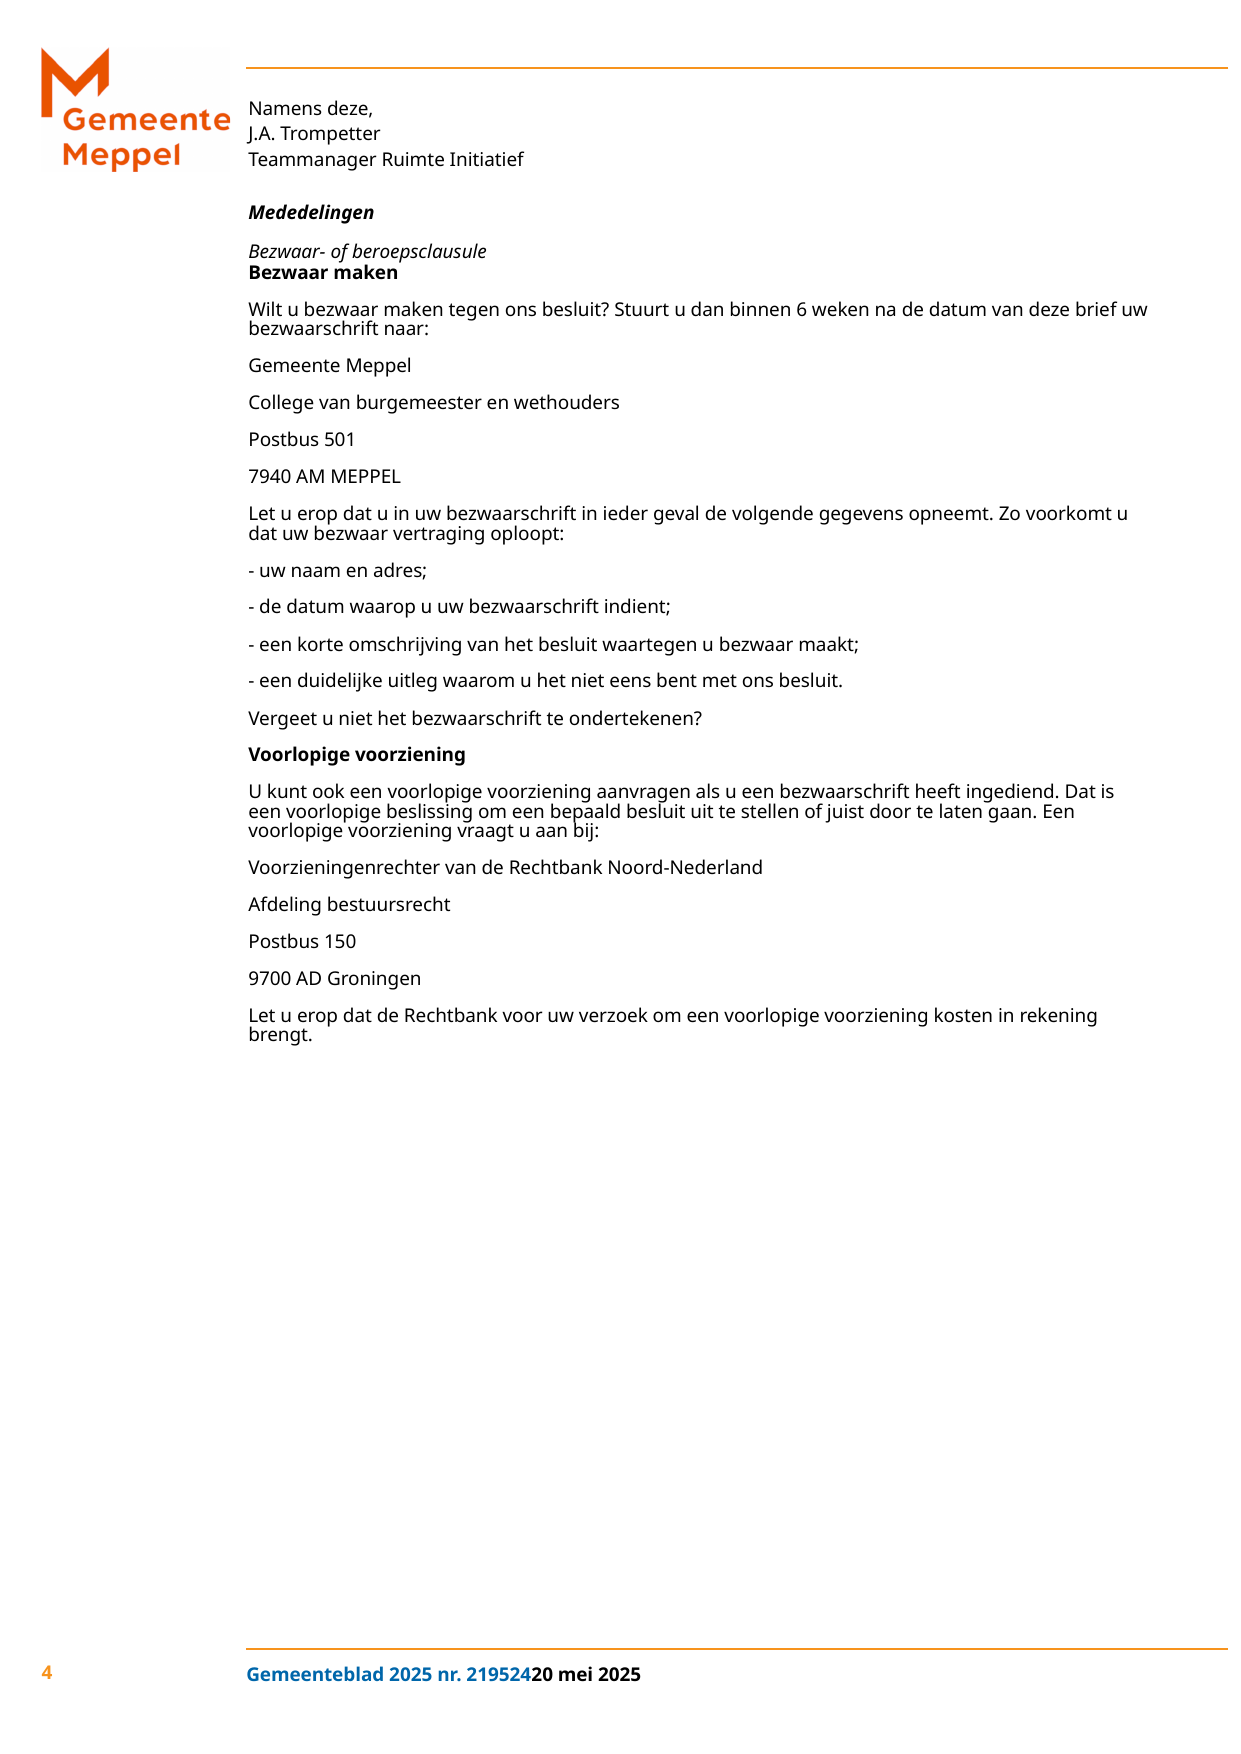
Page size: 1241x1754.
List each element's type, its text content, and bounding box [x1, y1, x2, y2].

text Bezwaar maken [248, 264, 1152, 283]
text College van burgemeester en wethouders [248, 394, 1152, 414]
text J.A. Trompetter [248, 121, 1152, 146]
text - de datum waarop u uw bezwaarschrift indient; [248, 598, 1152, 618]
text Mededelingen [248, 199, 1152, 225]
text Vergeet u niet het bezwaarschrift te ondertekenen? [248, 709, 1152, 729]
text Afdeling bestuursrecht [248, 896, 1152, 915]
text U kunt ook een voorlopige voorziening aanvragen als u een bezwaarschrift heeft ingediend. Dat is een voorlopige beslissing om een bepaald besluit uit te stellen of juist door te laten gaan. Een voorlopige voorziening vraagt u aan bij: [248, 783, 1152, 841]
text Let u erop dat u in uw bezwaarschrift in ieder geval de volgende gegevens opneemt. Zo voorkomt u dat uw bezwaar vertraging oploopt: [248, 505, 1152, 544]
text Voorzieningenrechter van de Rechtbank Noord-Nederland [248, 859, 1152, 878]
text Bezwaar- of beroepsclausule [248, 238, 1152, 264]
picture [41, 47, 231, 172]
text Gemeente Meppel [248, 357, 1152, 377]
text - een korte omschrijving van het besluit waartegen u bezwaar maakt; [248, 636, 1152, 655]
text 7940 AM MEPPEL [248, 468, 1152, 488]
text Let u erop dat de Rechtbank voor uw verzoek om een voorlopige voorziening kosten in rekening brengt. [248, 1007, 1152, 1045]
text Voorlopige voorziening [248, 746, 1152, 766]
text 9700 AD Groningen [248, 970, 1152, 989]
text Teammanager Ruimte Initiatief [248, 146, 1152, 172]
text - uw naam en adres; [248, 562, 1152, 581]
text - een duidelijke uitleg waarom u het niet eens bent met ons besluit. [248, 672, 1152, 692]
text Wilt u bezwaar maken tegen ons besluit? Stuurt u dan binnen 6 weken na de datum van deze brief uw bezwaarschrift naar: [248, 301, 1152, 340]
text Postbus 150 [248, 933, 1152, 952]
text Postbus 501 [248, 431, 1152, 451]
text Namens deze, [248, 95, 1152, 121]
